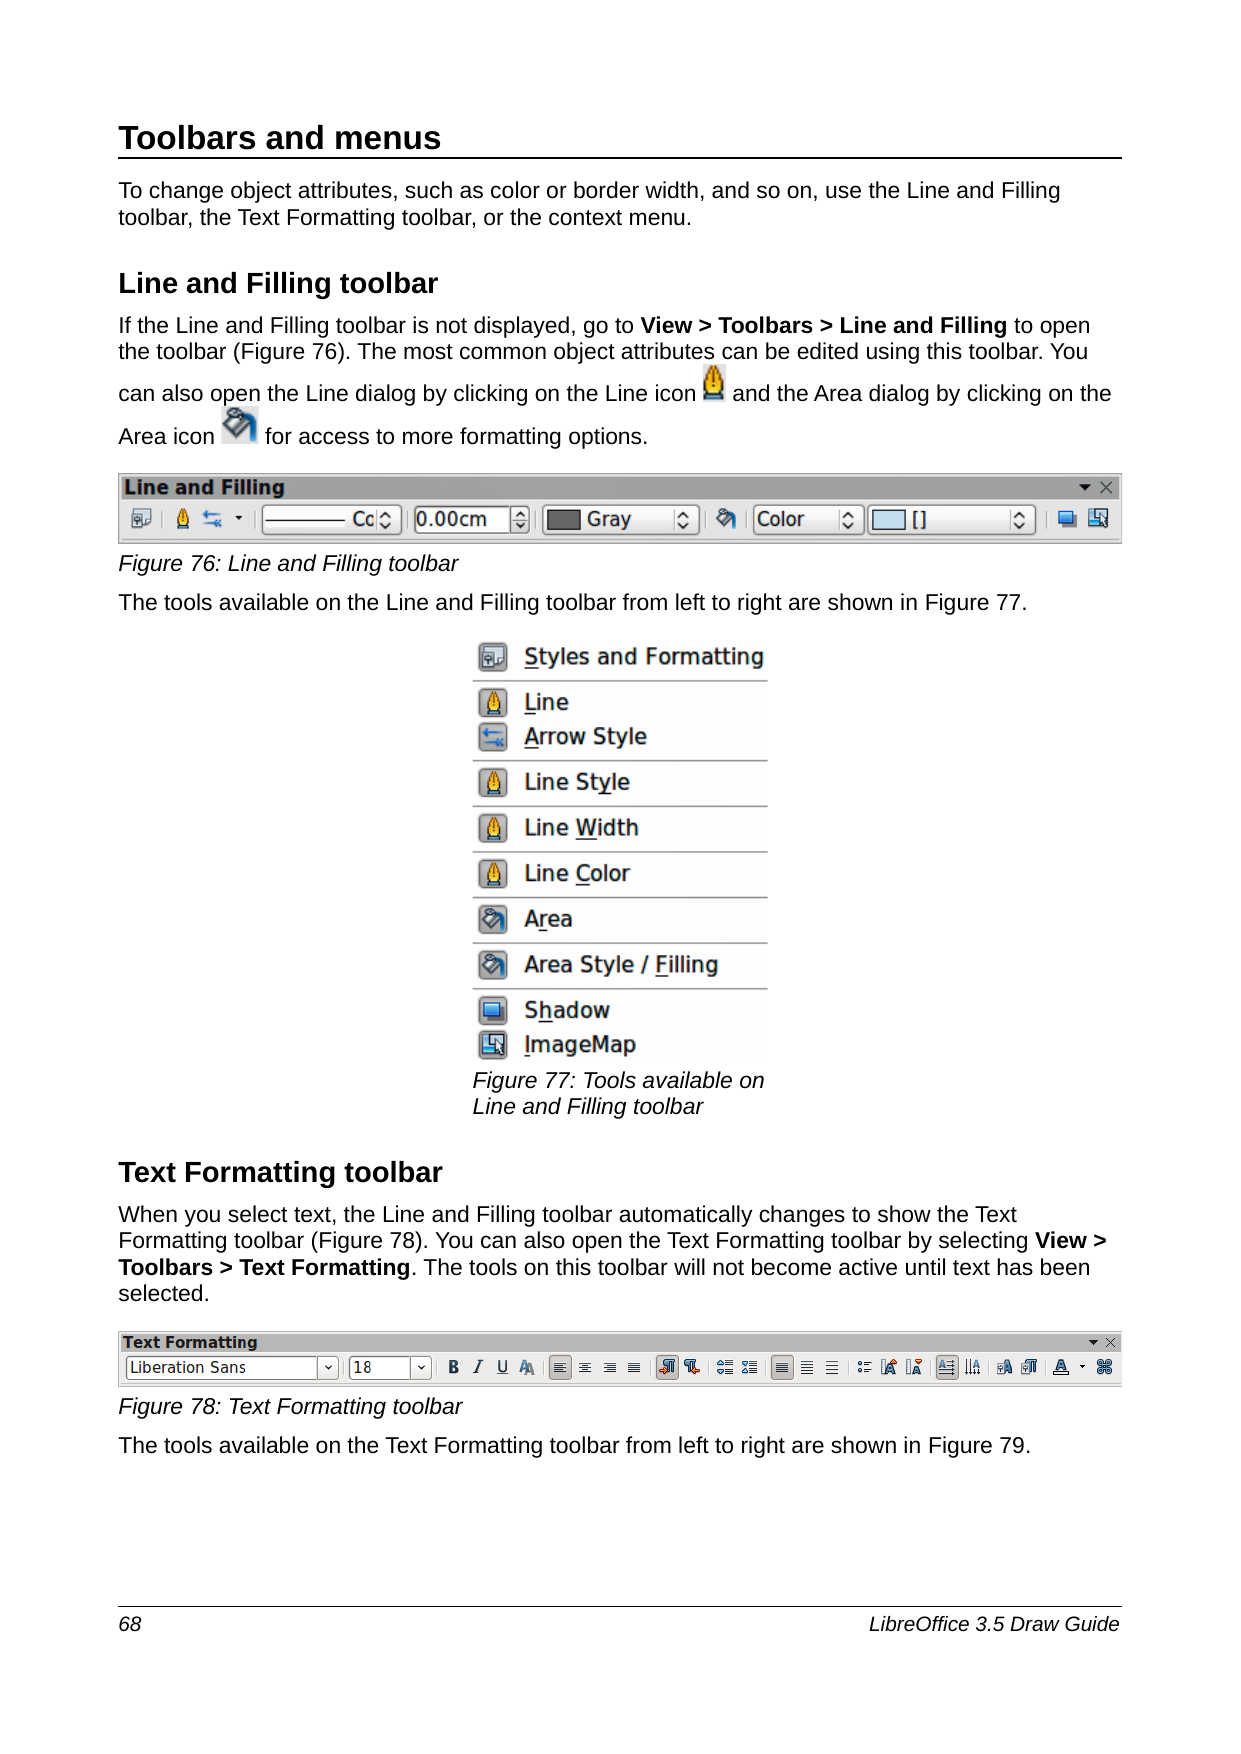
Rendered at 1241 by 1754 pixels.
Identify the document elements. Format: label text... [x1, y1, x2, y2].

text The tools available on the Text Formatting toolbar from left to right are shown in Figure 79. [118, 1432, 1122, 1458]
picture [118, 473, 1123, 544]
text When you select text, the Line and Filling toolbar automatically changes to show the Text Formatting toolbar (Figure 78). You can also open the Text Formatting toolbar by selecting View > Toolbars > Text Formatting. The tools on this toolbar will not become active until text has been selected. [118, 1201, 1122, 1306]
text The tools available on the Line and Filling toolbar from left to right are shown in Figure 77. [118, 589, 1122, 615]
picture [472, 640, 768, 1061]
text If the Line and Filling toolbar is not displayed, go to View > Toolbars > Line and Filling to open the toolbar (Figure 76). The most common object attributes can be edited using this toolbar. You can also open the Line dialog by clicking on the Line icon and the Area dialog by clicking on the Area icon for access to more formatting options. [118, 312, 1122, 449]
picture [702, 364, 726, 402]
text Figure 77: Tools available on Line and Filling toolbar [472, 1067, 768, 1119]
picture [221, 406, 259, 444]
subtitle Text Formatting toolbar [118, 1155, 1122, 1188]
subtitle Line and Filling toolbar [118, 266, 1122, 299]
picture [118, 1331, 1123, 1387]
text Figure 76: Line and Filling toolbar [118, 550, 1122, 576]
subtitle Toolbars and menus [118, 118, 1122, 157]
text Figure 78: Text Formatting toolbar [118, 1393, 1122, 1419]
text To change object attributes, such as color or border width, and so on, use the Line and Filling toolbar, the Text Formatting toolbar, or the context menu. [118, 177, 1122, 230]
